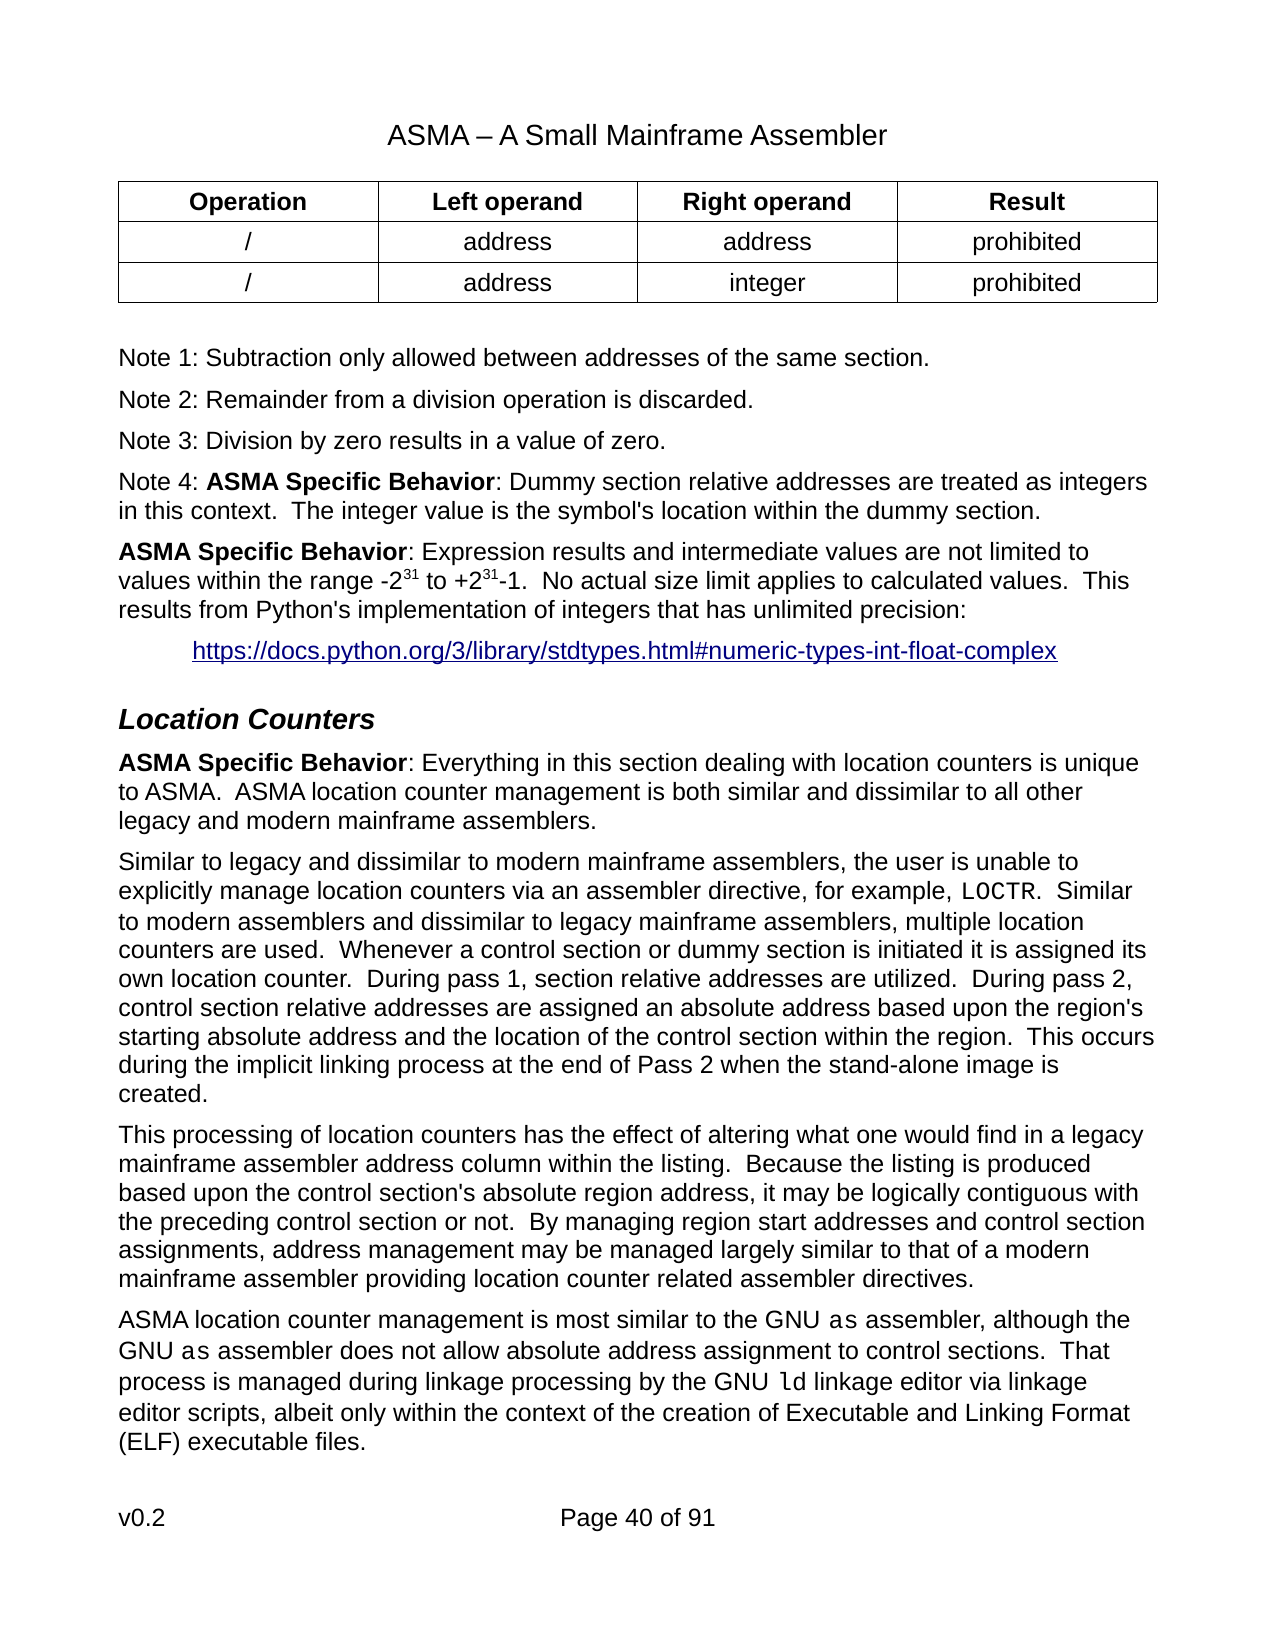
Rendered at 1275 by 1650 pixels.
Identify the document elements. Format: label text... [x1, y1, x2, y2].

table_cell / [119, 263, 378, 302]
text https://docs.python.org/3/library/stdtypes.html#numeric-types-int-float-complex [192, 636, 1157, 665]
text ASMA Specific Behavior: Everything in this section dealing with location counters is unique to ASMA. ASMA location counter management is both similar and dissimilar to all other legacy and modern mainframe assemblers. [118, 748, 1157, 834]
table_cell integer [638, 263, 897, 302]
table_cell prohibited [898, 263, 1157, 302]
text This processing of location counters has the effect of altering what one would find in a legacy mainframe assembler address column within the listing. Because the listing is produced based upon the control section's absolute region address, it may be logically contiguous with the preceding control section or not. By managing region start addresses and control section assignments, address management may be managed largely similar to that of a modern mainframe assembler providing location counter related assembler directives. [118, 1120, 1157, 1293]
table_cell prohibited [898, 222, 1157, 262]
text ASMA location counter management is most similar to the GNU as assembler, although the GNU as assembler does not allow absolute address assignment to control sections. That process is managed during linkage processing by the GNU ld linkage editor via linkage editor scripts, albeit only within the context of the creation of Executable and Linking Format (ELF) executable files. [118, 1305, 1157, 1456]
table_cell address [379, 263, 637, 302]
text Note 4: ASMA Specific Behavior: Dummy section relative addresses are treated as integers in this context. The integer value is the symbol's location within the dummy section. [118, 467, 1157, 525]
text Note 1: Subtraction only allowed between addresses of the same section. [118, 343, 1157, 372]
text Similar to legacy and dissimilar to modern mainframe assemblers, the user is unable to explicitly manage location counters via an assembler directive, for example, LOCTR. Similar to modern assemblers and dissimilar to legacy mainframe assemblers, multiple location counters are used. Whenever a control section or dummy section is initiated it is assigned its own location counter. During pass 1, section relative addresses are utilized. During pass 2, control section relative addresses are assigned an absolute address based upon the region's starting absolute address and the location of the control section within the region. This occurs during the implicit linking process at the end of Pass 2 when the stand-alone image is created. [118, 847, 1157, 1108]
text ASMA Specific Behavior: Expression results and intermediate values are not limited to values within the range -231 to +231-1. No actual size limit applies to calculated values. This results from Python's implementation of integers that has unlimited precision: [118, 537, 1157, 623]
table_header Left operand [379, 182, 637, 221]
table_header Operation [119, 182, 378, 221]
table_cell address [379, 222, 637, 262]
table_header Right operand [638, 182, 897, 221]
text Note 2: Remainder from a division operation is discarded. [118, 385, 1157, 413]
table_cell / [119, 222, 378, 262]
subtitle Location Counters [118, 702, 1157, 736]
text Note 3: Division by zero results in a value of zero. [118, 426, 1157, 455]
table_header Result [898, 182, 1157, 221]
table_cell address [638, 222, 897, 262]
